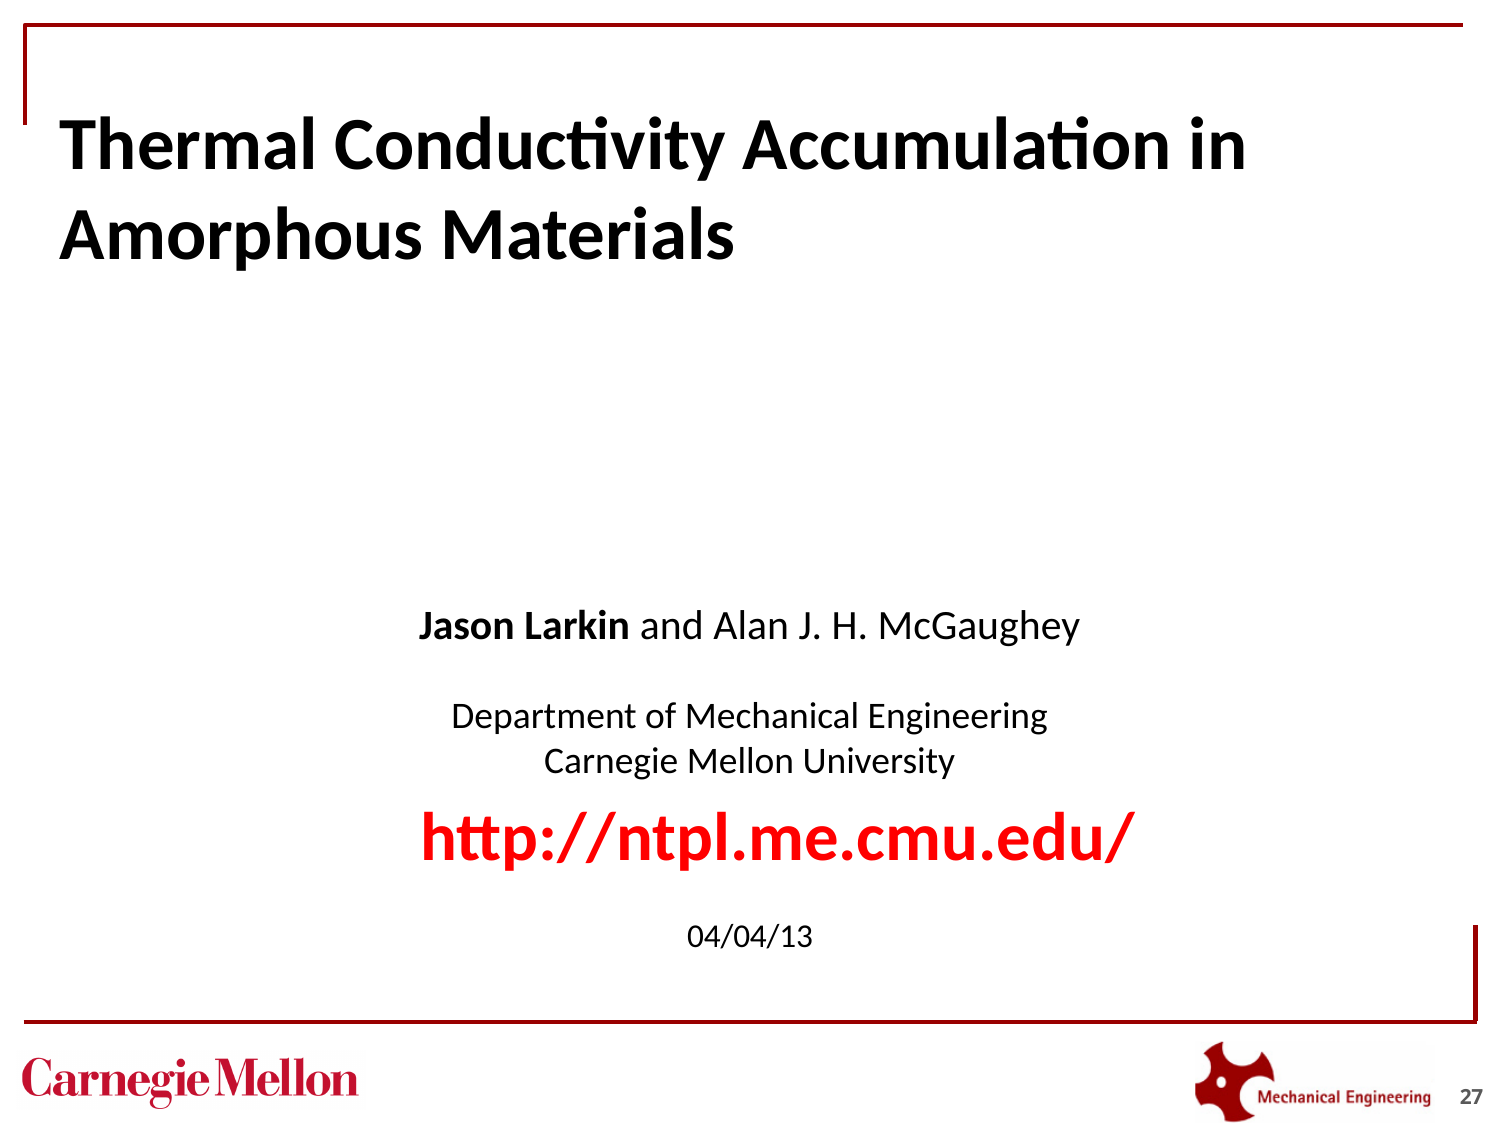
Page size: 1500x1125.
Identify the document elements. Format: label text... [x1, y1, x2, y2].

title Thermal Conductivity Accumulation in Amorphous Materials [45, 41, 1456, 327]
subtitle Jason Larkin and Alan J. H. McGaughey Department of Mechanical Engineering Carnegie Mellon University http://ntpl.me.cmu.edu/ 04/04/13 [225, 599, 1276, 963]
picture [16, 1050, 366, 1110]
picture [1192, 1034, 1438, 1125]
